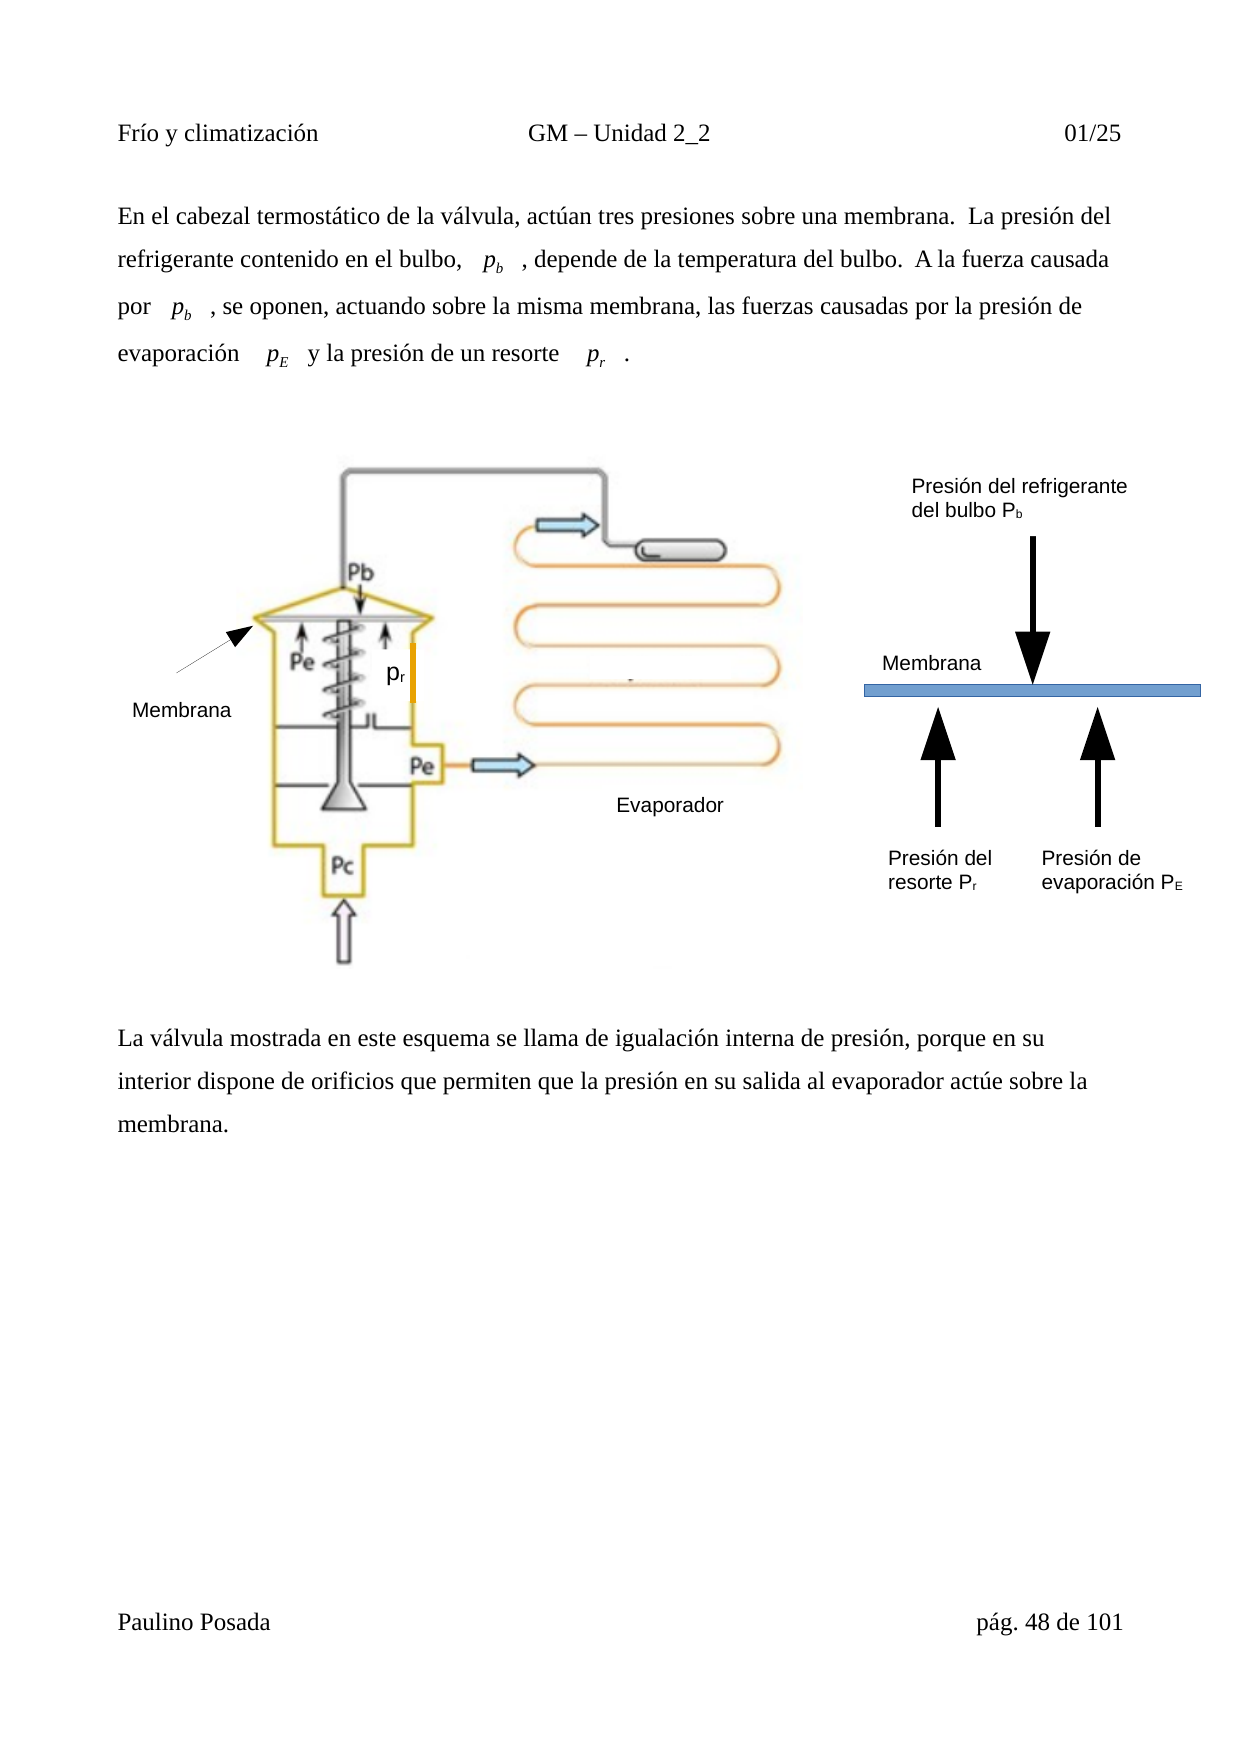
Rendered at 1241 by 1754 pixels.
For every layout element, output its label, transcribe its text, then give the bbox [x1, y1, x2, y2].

text En el cabezal termostático de la válvula, actúan tres presiones sobre una membrana. La presión del refrigerante contenido en el bulbo,, depende de la temperatura del bulbo. A la fuerza causada por, se oponen, actuando sobre la misma membrana, las fuerzas causadas por la presión de evaporación y la presión de un resorte . [117, 201, 1123, 371]
picture [210, 449, 803, 969]
text La válvula mostrada en este esquema se llama de igualación interna de presión, porque en su interior dispone de orificios que permiten que la presión en su salida al evaporador actúe sobre la membrana. [117, 1023, 1123, 1138]
